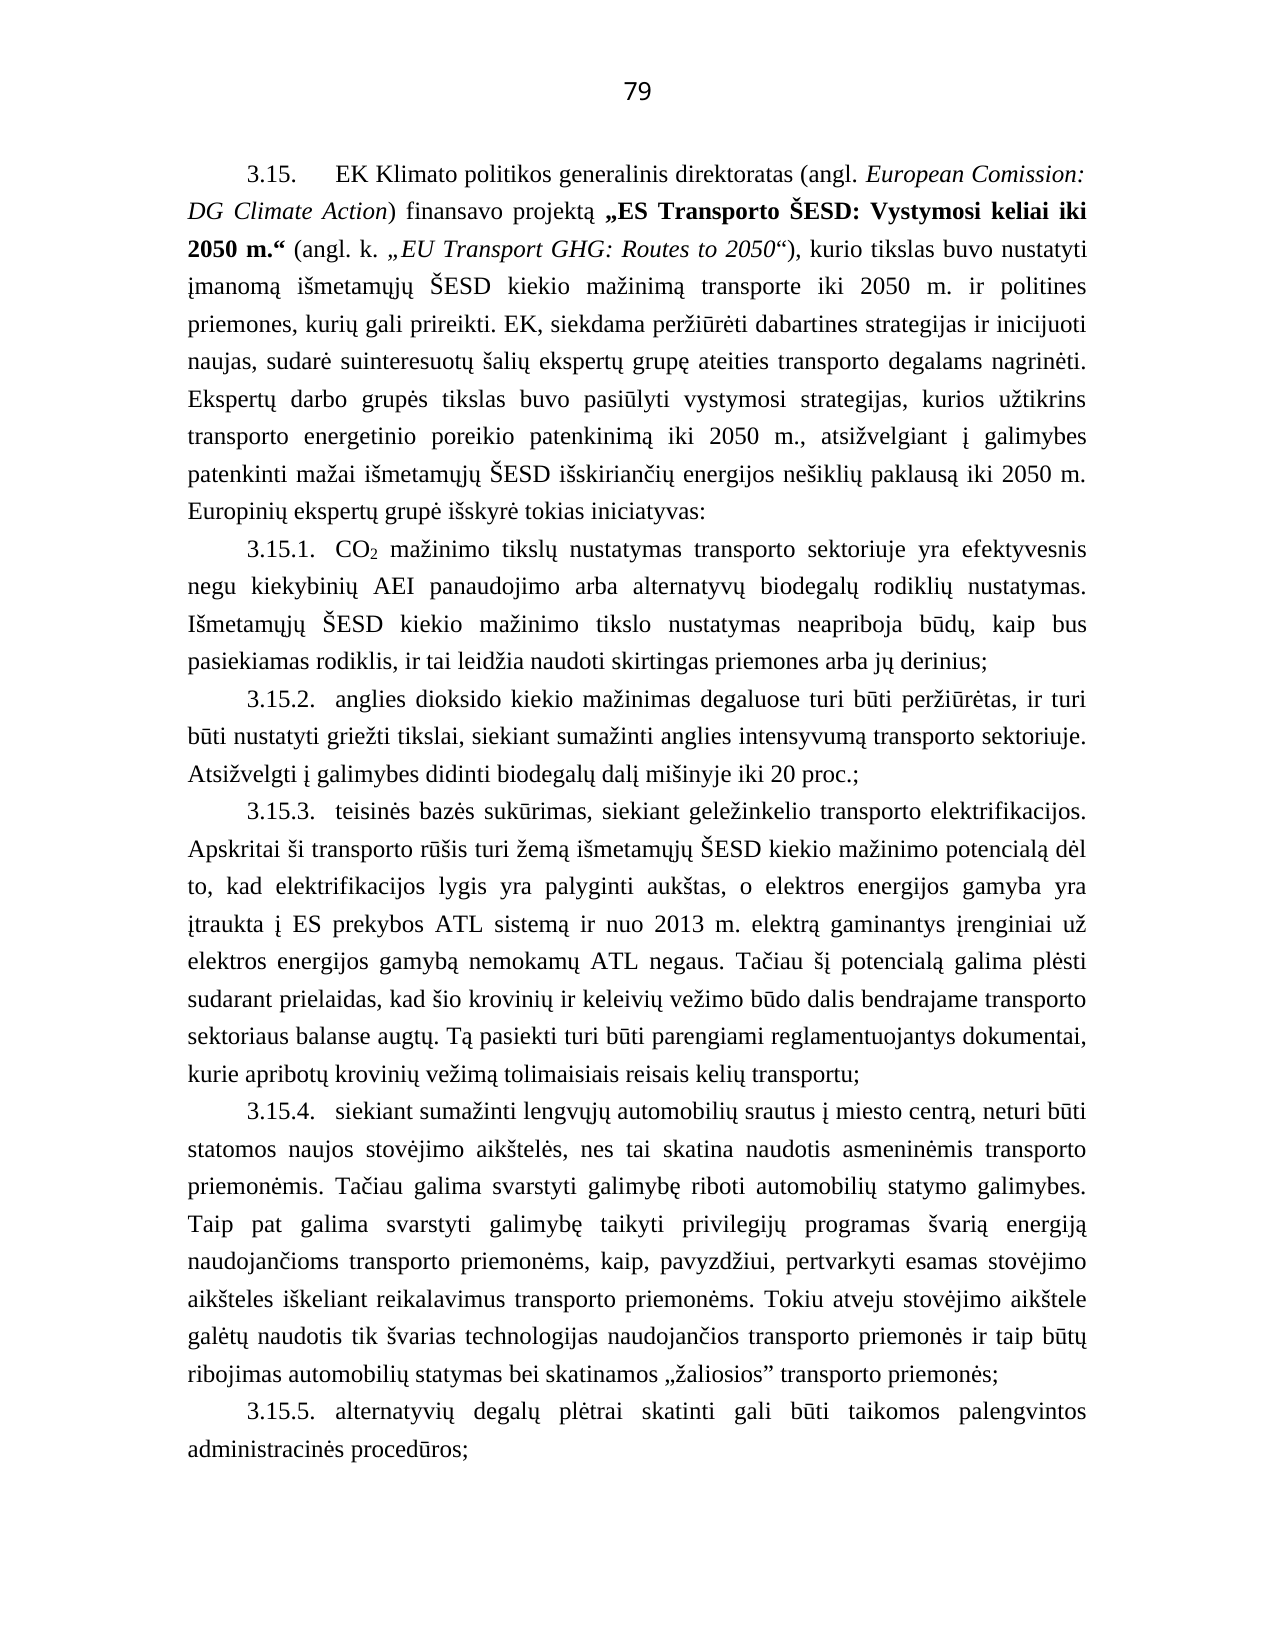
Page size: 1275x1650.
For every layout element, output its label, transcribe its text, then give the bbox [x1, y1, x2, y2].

text 3.15. EK Klimato politikos generalinis direktoratas (angl. European Comission: DG Climate Action) finansavo projektą „ES Transporto ŠESD: Vystymosi keliai iki 2050 m.“ (angl. k. „EU Transport GHG: Routes to 2050“), kurio tikslas buvo nustatyti įmanomą išmetamųjų ŠESD kiekio mažinimą transporte iki 2050 m. ir politines priemones, kurių gali prireikti. EK, siekdama peržiūrėti dabartines strategijas ir inicijuoti naujas, sudarė suinteresuotų šalių ekspertų grupę ateities transporto degalams nagrinėti. Ekspertų darbo grupės tikslas buvo pasiūlyti vystymosi strategijas, kurios užtikrins transporto energetinio poreikio patenkinimą iki 2050 m., atsižvelgiant į galimybes patenkinti mažai išmetamųjų ŠESD išskiriančių energijos nešiklių paklausą iki 2050 m. Europinių ekspertų grupė išskyrė tokias iniciatyvas: [187, 150, 1087, 525]
text 3.15.3. teisinės bazės sukūrimas, siekiant geležinkelio transporto elektrifikacijos. Apskritai ši transporto rūšis turi žemą išmetamųjų ŠESD kiekio mažinimo potencialą dėl to, kad elektrifikacijos lygis yra palyginti aukštas, o elektros energijos gamyba yra įtraukta į ES prekybos ATL sistemą ir nuo 2013 m. elektrą gaminantys įrenginiai už elektros energijos gamybą nemokamų ATL negaus. Tačiau šį potencialą galima plėsti sudarant prielaidas, kad šio krovinių ir keleivių vežimo būdo dalis bendrajame transporto sektoriaus balanse augtų. Tą pasiekti turi būti parengiami reglamentuojantys dokumentai, kurie apribotų krovinių vežimą tolimaisiais reisais kelių transportu; [187, 787, 1087, 1087]
text 3.15.4. siekiant sumažinti lengvųjų automobilių srautus į miesto centrą, neturi būti statomos naujos stovėjimo aikštelės, nes tai skatina naudotis asmeninėmis transporto priemonėmis. Tačiau galima svarstyti galimybę riboti automobilių statymo galimybes. Taip pat galima svarstyti galimybę taikyti privilegijų programas švarią energiją naudojančioms transporto priemonėms, kaip, pavyzdžiui, pertvarkyti esamas stovėjimo aikšteles iškeliant reikalavimus transporto priemonėms. Tokiu atveju stovėjimo aikštele galėtų naudotis tik švarias technologijas naudojančios transporto priemonės ir taip būtų ribojimas automobilių statymas bei skatinamos „žaliosios” transporto priemonės; [187, 1087, 1087, 1387]
text 3.15.1. CO2 mažinimo tikslų nustatymas transporto sektoriuje yra efektyvesnis negu kiekybinių AEI panaudojimo arba alternatyvų biodegalų rodiklių nustatymas. Išmetamųjų ŠESD kiekio mažinimo tikslo nustatymas neapriboja būdų, kaip bus pasiekiamas rodiklis, ir tai leidžia naudoti skirtingas priemones arba jų derinius; [187, 525, 1087, 675]
text 3.15.2. anglies dioksido kiekio mažinimas degaluose turi būti peržiūrėtas, ir turi būti nustatyti griežti tikslai, siekiant sumažinti anglies intensyvumą transporto sektoriuje. Atsižvelgti į galimybes didinti biodegalų dalį mišinyje iki 20 proc.; [187, 675, 1087, 787]
text 3.15.5. alternatyvių degalų plėtrai skatinti gali būti taikomos palengvintos administracinės procedūros; [187, 1387, 1087, 1462]
